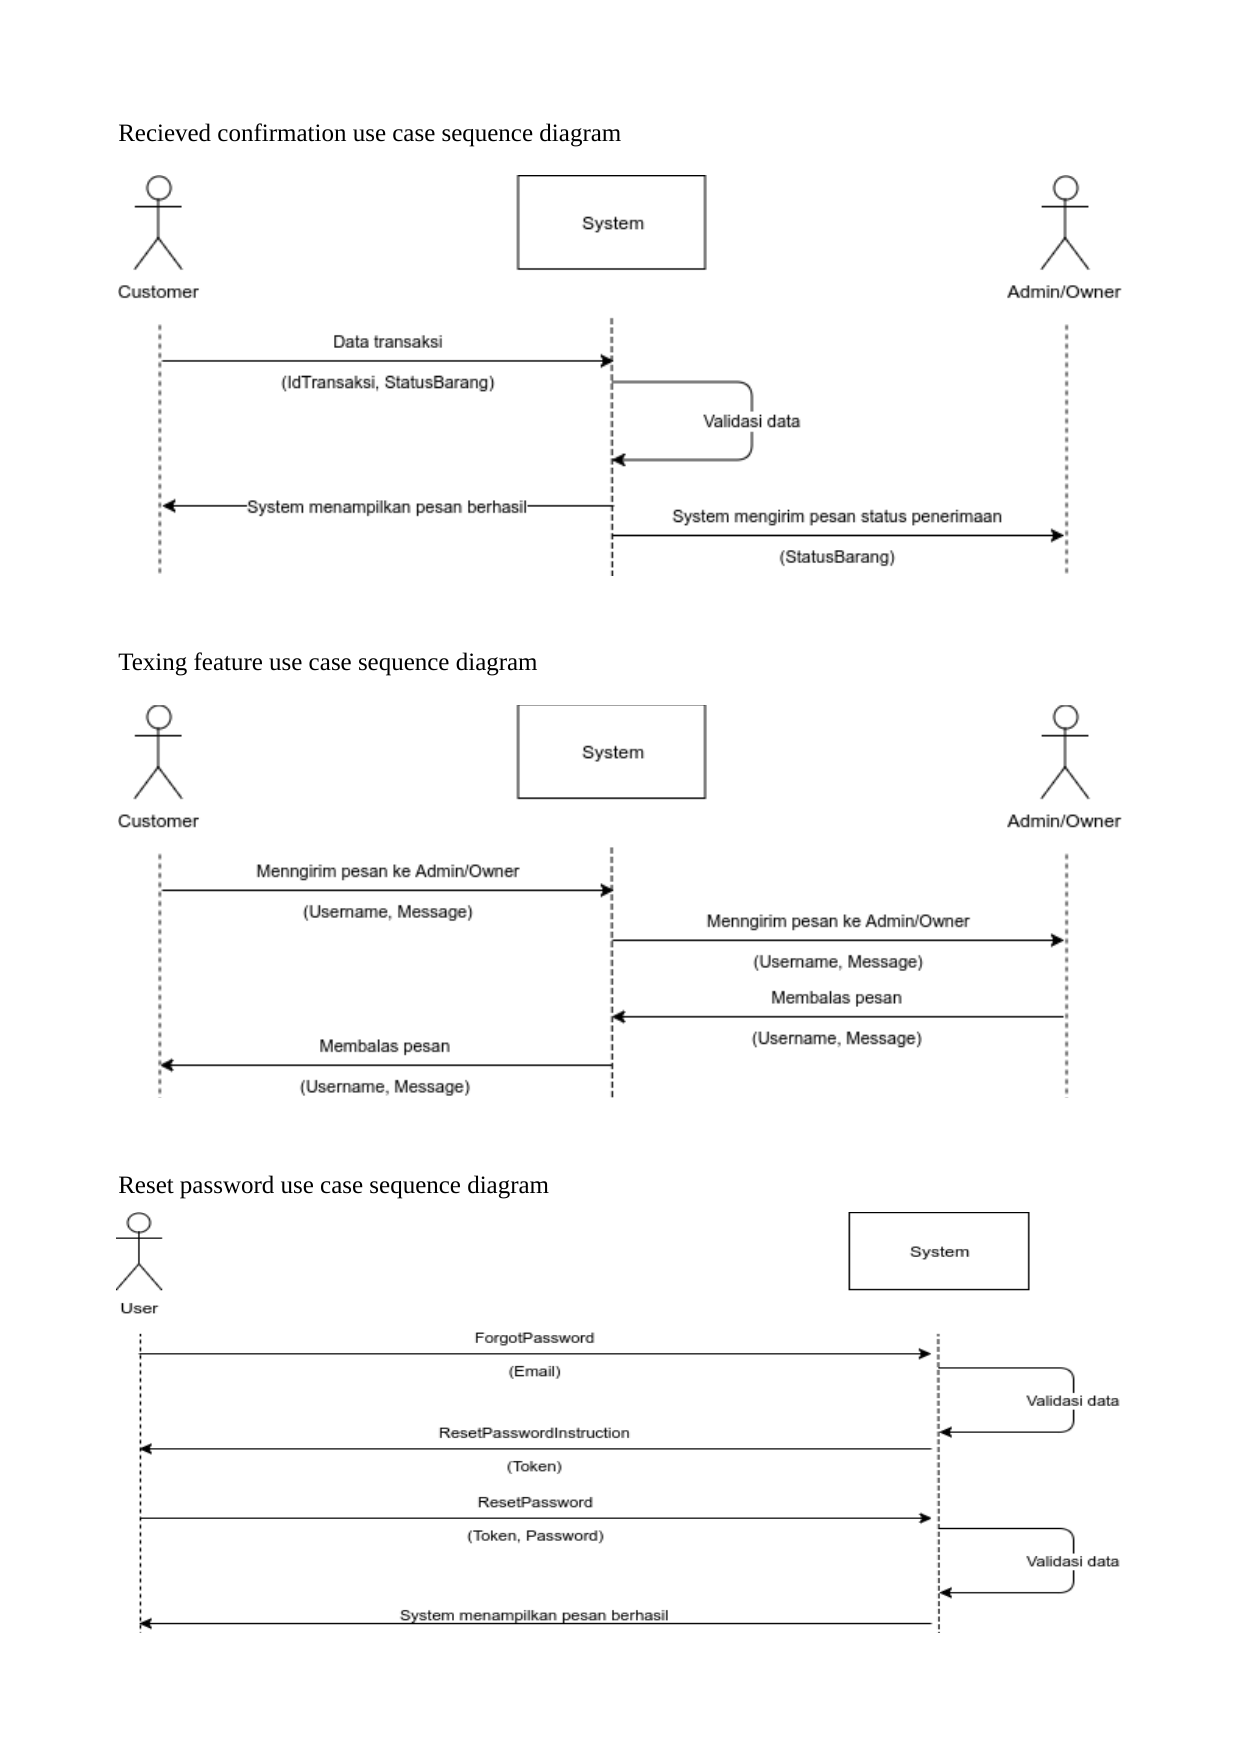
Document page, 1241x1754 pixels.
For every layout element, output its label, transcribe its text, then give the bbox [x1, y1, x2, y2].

picture [116, 1212, 1120, 1633]
text Recieved confirmation use case sequence diagram [118, 118, 1122, 147]
text Texing feature use case sequence diagram [118, 647, 1122, 676]
picture [118, 705, 1123, 1098]
picture [118, 175, 1123, 576]
text Reset password use case sequence diagram [118, 1170, 1122, 1198]
